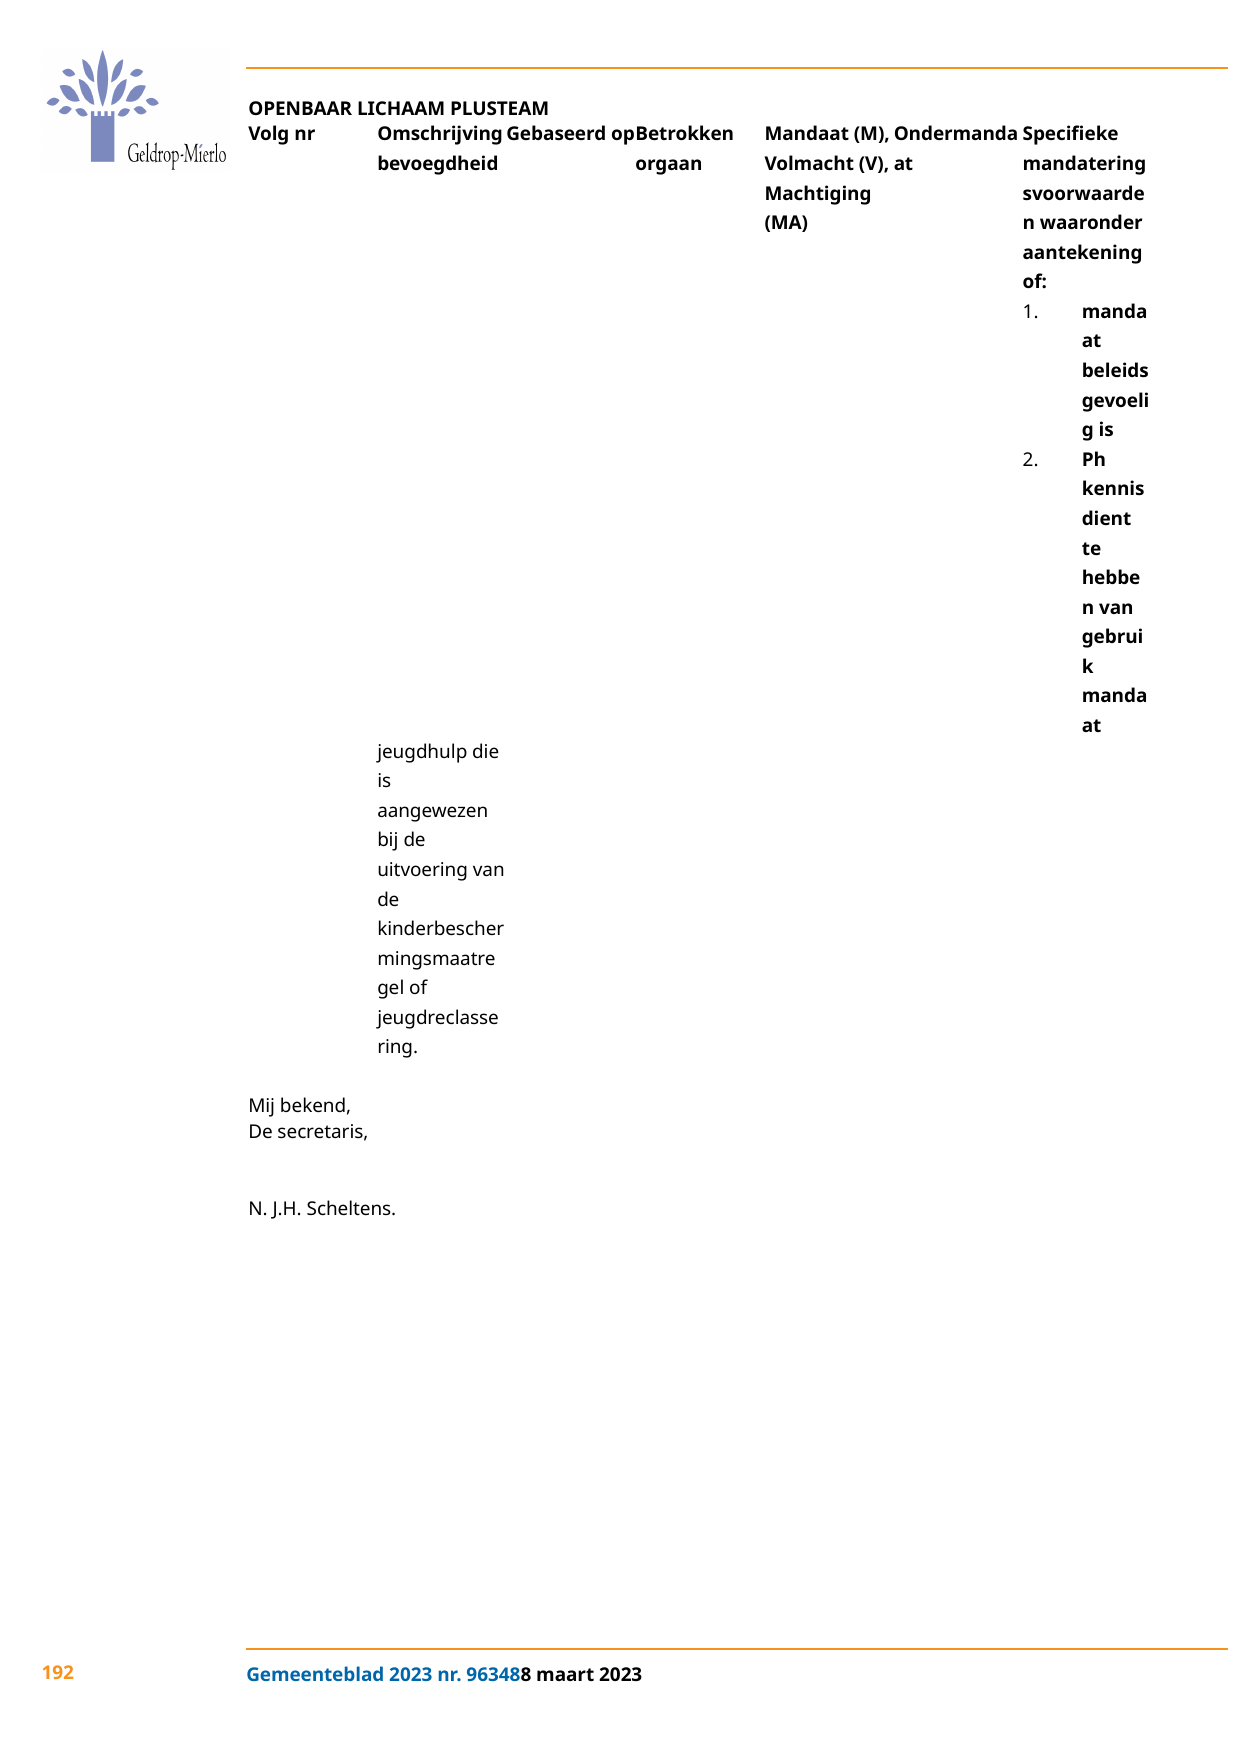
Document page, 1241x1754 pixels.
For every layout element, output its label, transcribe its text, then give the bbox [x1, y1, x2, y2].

table_cell Betrokken orgaan [635, 121, 764, 738]
table_cell [506, 738, 635, 1059]
table_cell jeugdhulp die is aangewezen bij de uitvoering van de kinderbeschermingsmaatregel of jeugdreclassering. [377, 738, 506, 1059]
text N. J.H. Scheltens. [248, 1195, 1152, 1221]
table_cell Ondermandaat [894, 121, 1022, 738]
table_cell [1023, 738, 1152, 1059]
table_header OPENBAAR LICHAAM PLUSTEAM [248, 95, 1152, 121]
text De secretaris, [248, 1118, 1152, 1144]
table_cell Mandaat (M), Volmacht (V), Machtiging (MA) [764, 121, 893, 738]
text Mij bekend, [248, 1092, 1152, 1118]
table_cell [635, 738, 764, 1059]
table_cell Omschrijving bevoegdheid [377, 121, 506, 738]
picture [41, 47, 231, 172]
table_cell Gebaseerd op [506, 121, 635, 738]
table_cell [894, 738, 1022, 1059]
table_cell Specifieke mandateringsvoorwaarden waaronder aantekening of: mandaat beleidsgevoelig is Ph kennis dient te hebben van gebruik mandaat [1023, 121, 1152, 738]
table_cell [764, 738, 893, 1059]
table_cell [248, 738, 377, 1059]
table_cell Volg nr [248, 121, 377, 738]
